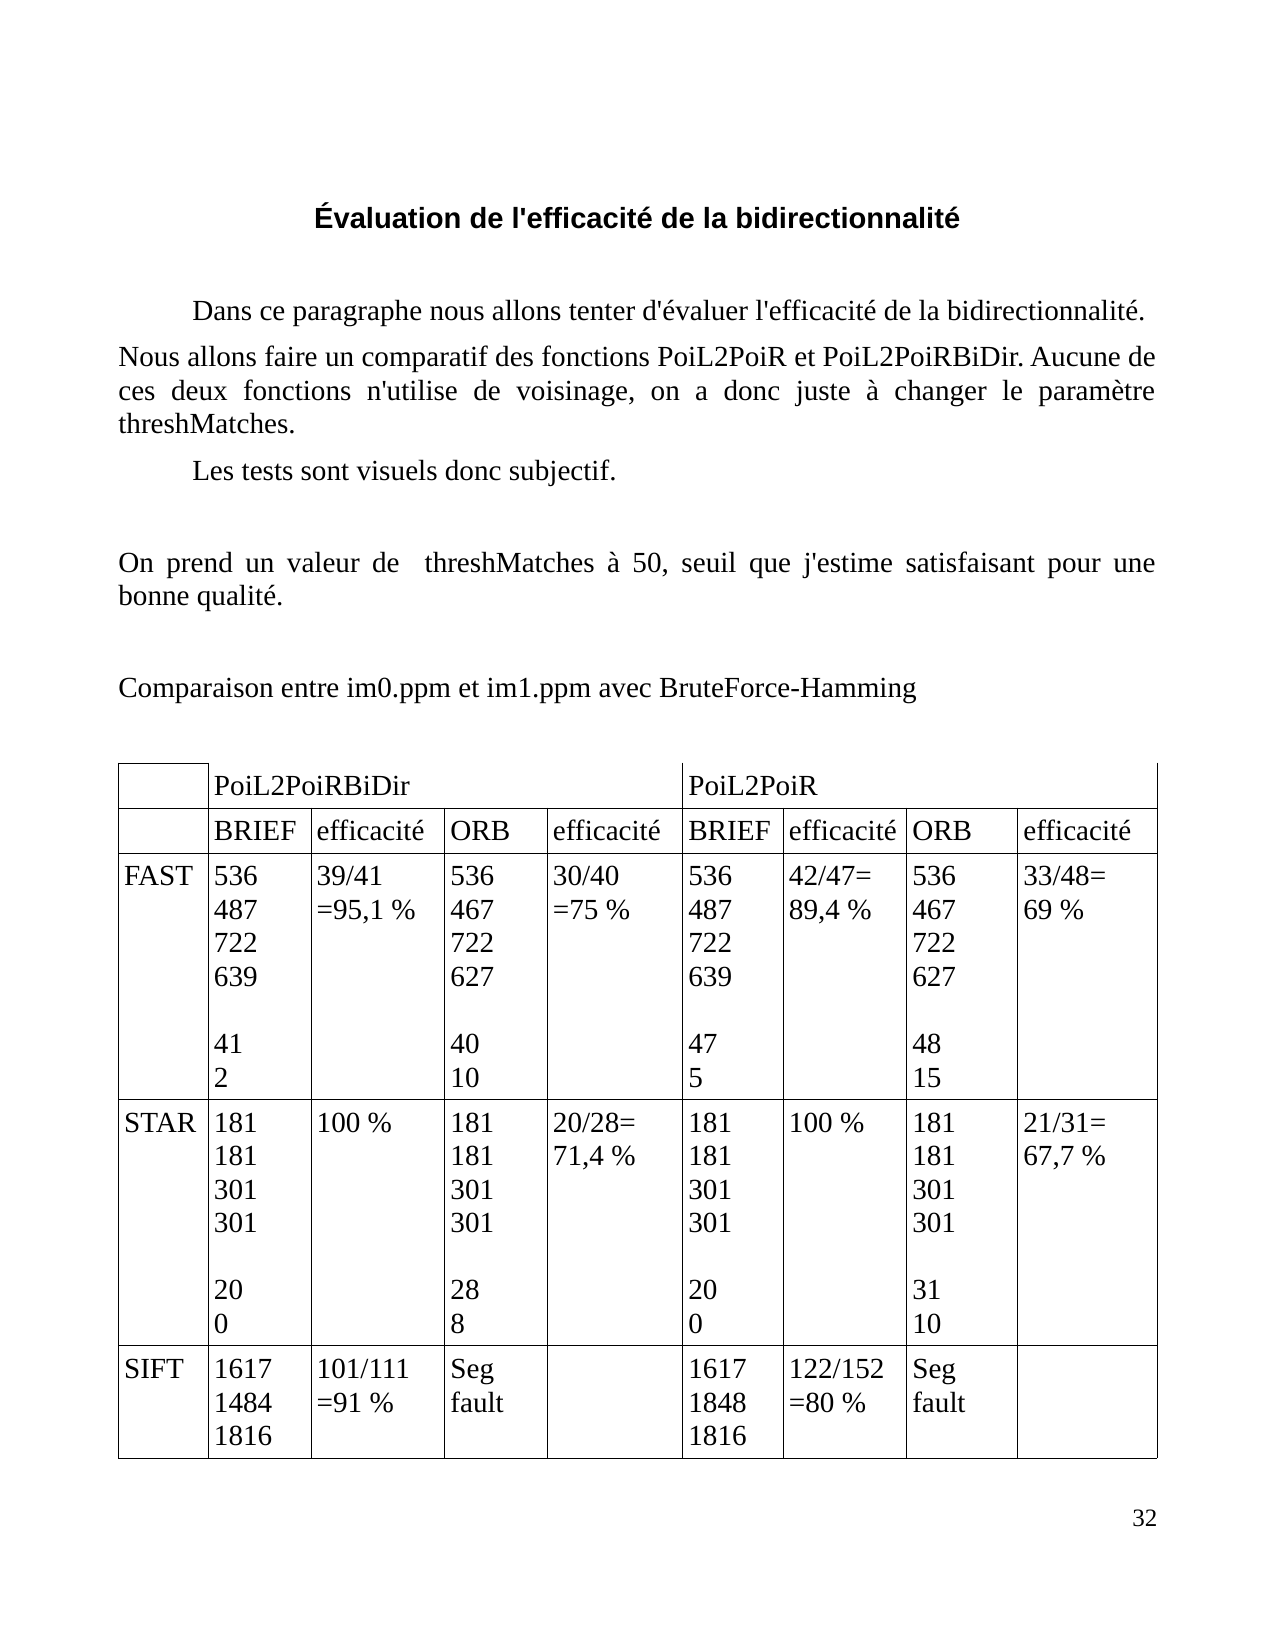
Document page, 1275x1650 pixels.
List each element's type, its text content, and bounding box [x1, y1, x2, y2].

table_cell 181 181 301 301 28 8 [445, 1100, 547, 1345]
table_cell BRIEF [683, 809, 783, 853]
text Les tests sont visuels donc subjectif. [118, 453, 1157, 486]
table_cell 1617 1484 1816 [209, 1346, 311, 1457]
table_cell 39/41 =95,1 % [312, 854, 444, 1099]
table_cell efficacité [312, 809, 444, 853]
text Comparaison entre im0.ppm et im1.ppm avec BruteForce-Hamming [118, 670, 1157, 704]
table_cell STAR [119, 1100, 208, 1345]
subtitle Évaluation de l'efficacité de la bidirectionnalité [118, 201, 1157, 235]
table_header PoiL2PoiR [683, 763, 1157, 807]
table_cell 536 467 722 627 40 10 [445, 854, 547, 1099]
table_cell ORB [445, 809, 547, 853]
text Nous allons faire un comparatif des fonctions PoiL2PoiR et PoiL2PoiRBiDir. Aucune de ces deux fonctions n'utilise de voisinage, on a donc juste à changer le paramètre threshMatches. [118, 339, 1157, 440]
table_cell BRIEF [209, 809, 311, 853]
table_cell 33/48= 69 % [1018, 854, 1157, 1099]
table_cell 100 % [784, 1100, 906, 1345]
table_cell 181 181 301 301 20 0 [683, 1100, 783, 1345]
table_cell 536 467 722 627 48 15 [907, 854, 1017, 1099]
table_cell 536 487 722 639 47 5 [683, 854, 783, 1099]
table_cell [119, 809, 208, 853]
table_cell 122/152=80 % [784, 1346, 906, 1457]
table_cell [548, 1346, 682, 1457]
text On prend un valeur de threshMatches à 50, seuil que j'estime satisfaisant pour une bonne qualité. [118, 545, 1157, 612]
table_cell 20/28= 71,4 % [548, 1100, 682, 1345]
text Dans ce paragraphe nous allons tenter d'évaluer l'efficacité de la bidirectionnalité. [118, 293, 1157, 327]
table_cell SIFT [119, 1346, 208, 1457]
table_header [119, 764, 208, 807]
table_cell 536 487 722 639 41 2 [209, 854, 311, 1099]
table_cell Seg fault [907, 1346, 1017, 1457]
table_cell 181 181 301 301 20 0 [209, 1100, 311, 1345]
table_cell 101/111 =91 % [312, 1346, 444, 1457]
table_cell Seg fault [445, 1346, 547, 1457]
table_cell [1018, 1346, 1157, 1457]
table_cell 30/40 =75 % [548, 854, 682, 1099]
table_cell 1617 1848 1816 [683, 1346, 783, 1457]
table_header PoiL2PoiRBiDir [209, 763, 682, 807]
table_cell 100 % [312, 1100, 444, 1345]
table_cell efficacité [784, 809, 906, 853]
table_cell efficacité [1018, 809, 1157, 853]
table_cell ORB [907, 809, 1017, 853]
table_cell 181 181 301 301 31 10 [907, 1100, 1017, 1345]
table_cell 42/47= 89,4 % [784, 854, 906, 1099]
table_cell 21/31= 67,7 % [1018, 1100, 1157, 1345]
table_cell efficacité [548, 809, 682, 853]
table_cell FAST [119, 854, 208, 1099]
